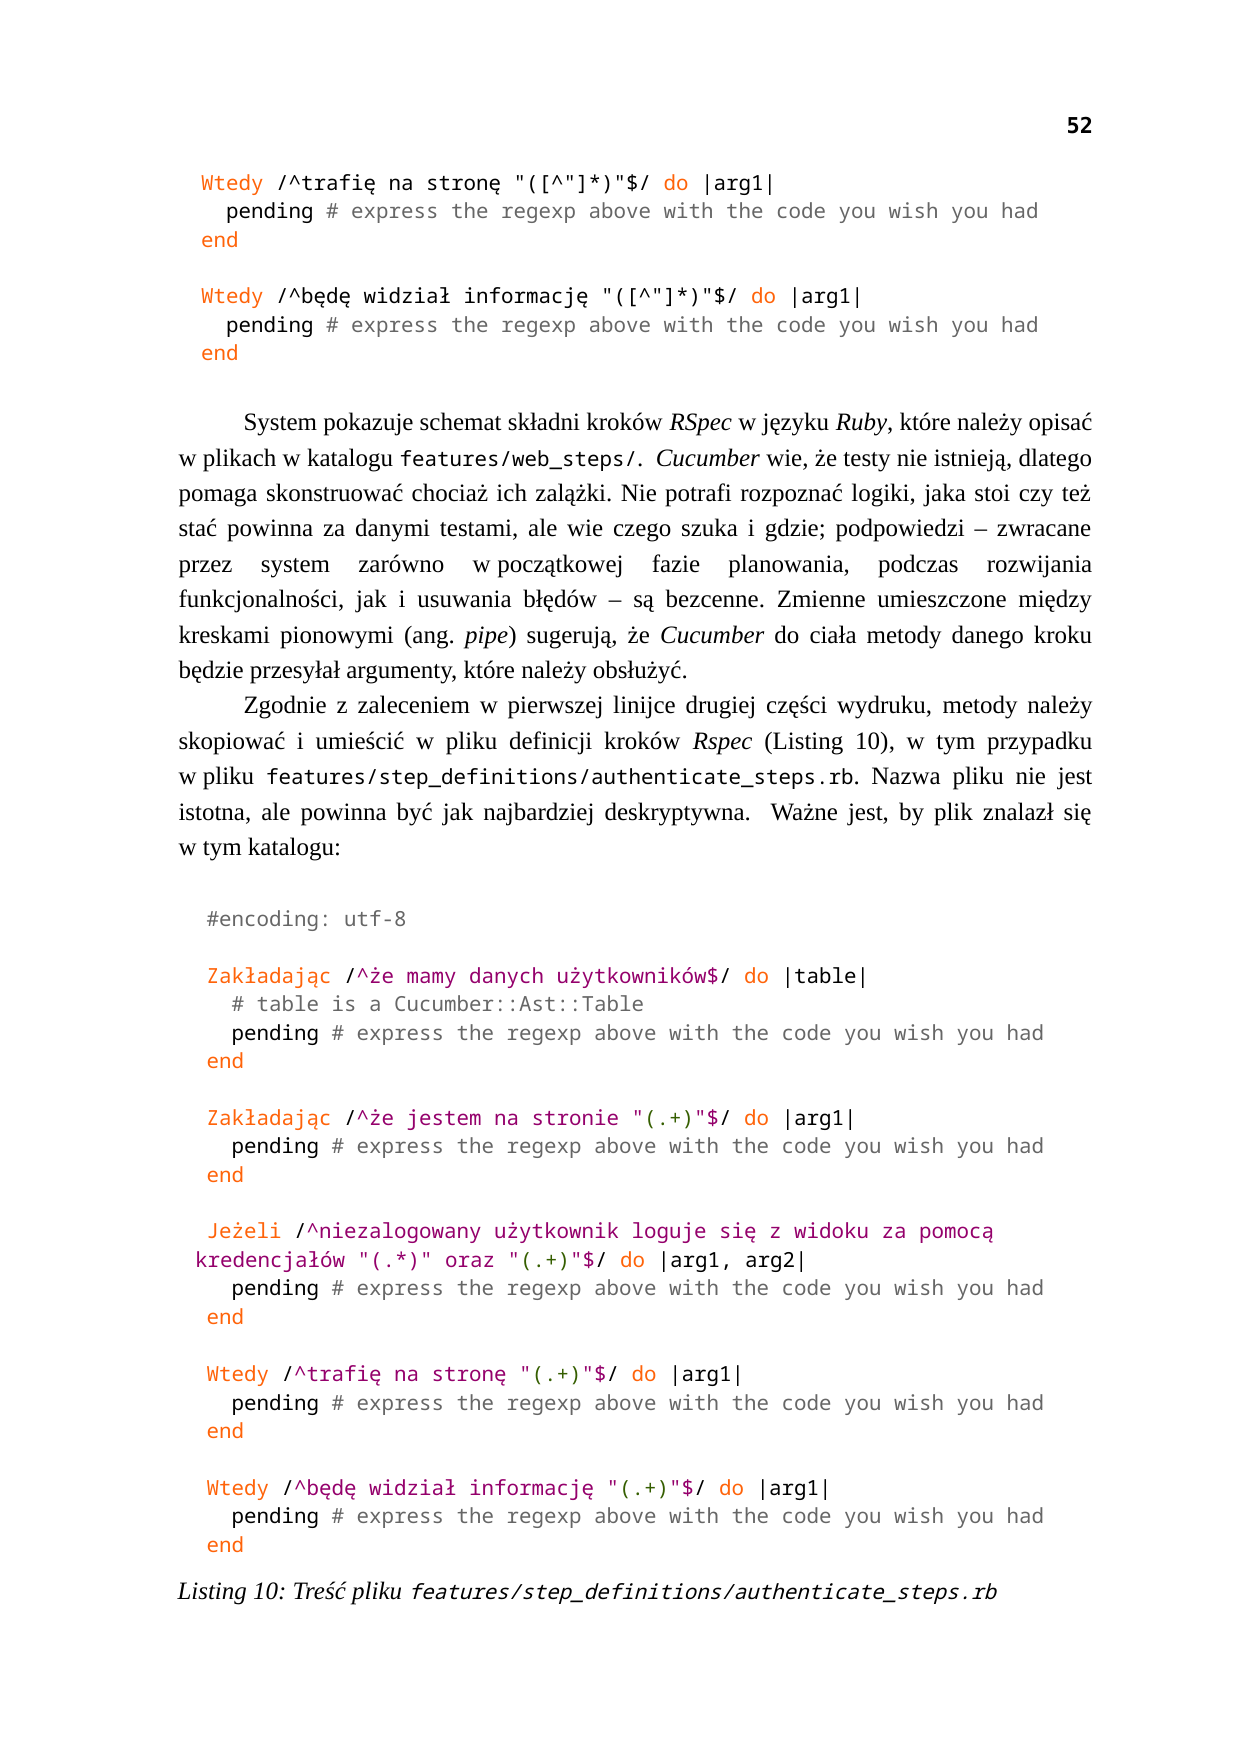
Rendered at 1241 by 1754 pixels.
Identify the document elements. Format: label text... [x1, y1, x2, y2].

text System pokazuje schemat składni kroków RSpec w języku Ruby, które należy opisać w plikach w katalogu features/web_steps/. Cucumber wie, że testy nie istnieją, dlatego pomaga skonstruować chociaż ich zalążki. Nie potrafi rozpoznać logiki, jaka stoi czy też stać powinna za danymi testami, ale wie czego szuka i gdzie; podpowiedzi – zwracane przez system zarówno w początkowej fazie planowania, podczas rozwijania funkcjonalności, jak i usuwania błędów – są bezcenne. Zmienne umieszczone między kreskami pionowymi (ang. pipe) sugerują, że Cucumber do ciała metody danego kroku będzie przesyłał argumenty, które należy obsłużyć. [178, 402, 1093, 686]
table_header Wtedy /^trafię na stronę "([^"]*)"$/ do |arg1| pending # express the regexp above with the code you wish you had end Wtedy /^będę widział informację "([^"]*)"$/ do |arg1| pending # express the regexp above with the code you wish you had end [177, 168, 1093, 367]
list Listing 10: Treść pliku features/step_definitions/authenticate_steps.rb [177, 1576, 1093, 1606]
text Zgodnie z zaleceniem w pierwszej linijce drugiej części wydruku, metody należy skopiować i umieścić w pliku definicji kroków Rspec (Listing 10), w tym przypadku w pliku features/step_definitions/authenticate_steps.rb. Nazwa pliku nie jest istotna, ale powinna być jak najbardziej deskryptywna. Ważne jest, by plik znalazł się w tym katalogu: [178, 686, 1093, 863]
table_header #encoding: utf-8 Zakładając /^że mamy danych użytkowników$/ do |table| # table is a Cucumber::Ast::Table pending # express the regexp above with the code you wish you had end Zakładając /^że jestem na stronie "(.+)"$/ do |arg1| pending # express the regexp above with the code you wish you had end Jeżeli /^niezalogowany użytkownik loguje się z widoku za pomocą kredencjałów "(.*)" oraz "(.+)"$/ do |arg1, arg2| pending # express the regexp above with the code you wish you had end Wtedy /^trafię na stronę "(.+)"$/ do |arg1| pending # express the regexp above with the code you wish you had end Wtedy /^będę widział informację "(.+)"$/ do |arg1| pending # express the regexp above with the code you wish you had end [177, 898, 1093, 1564]
